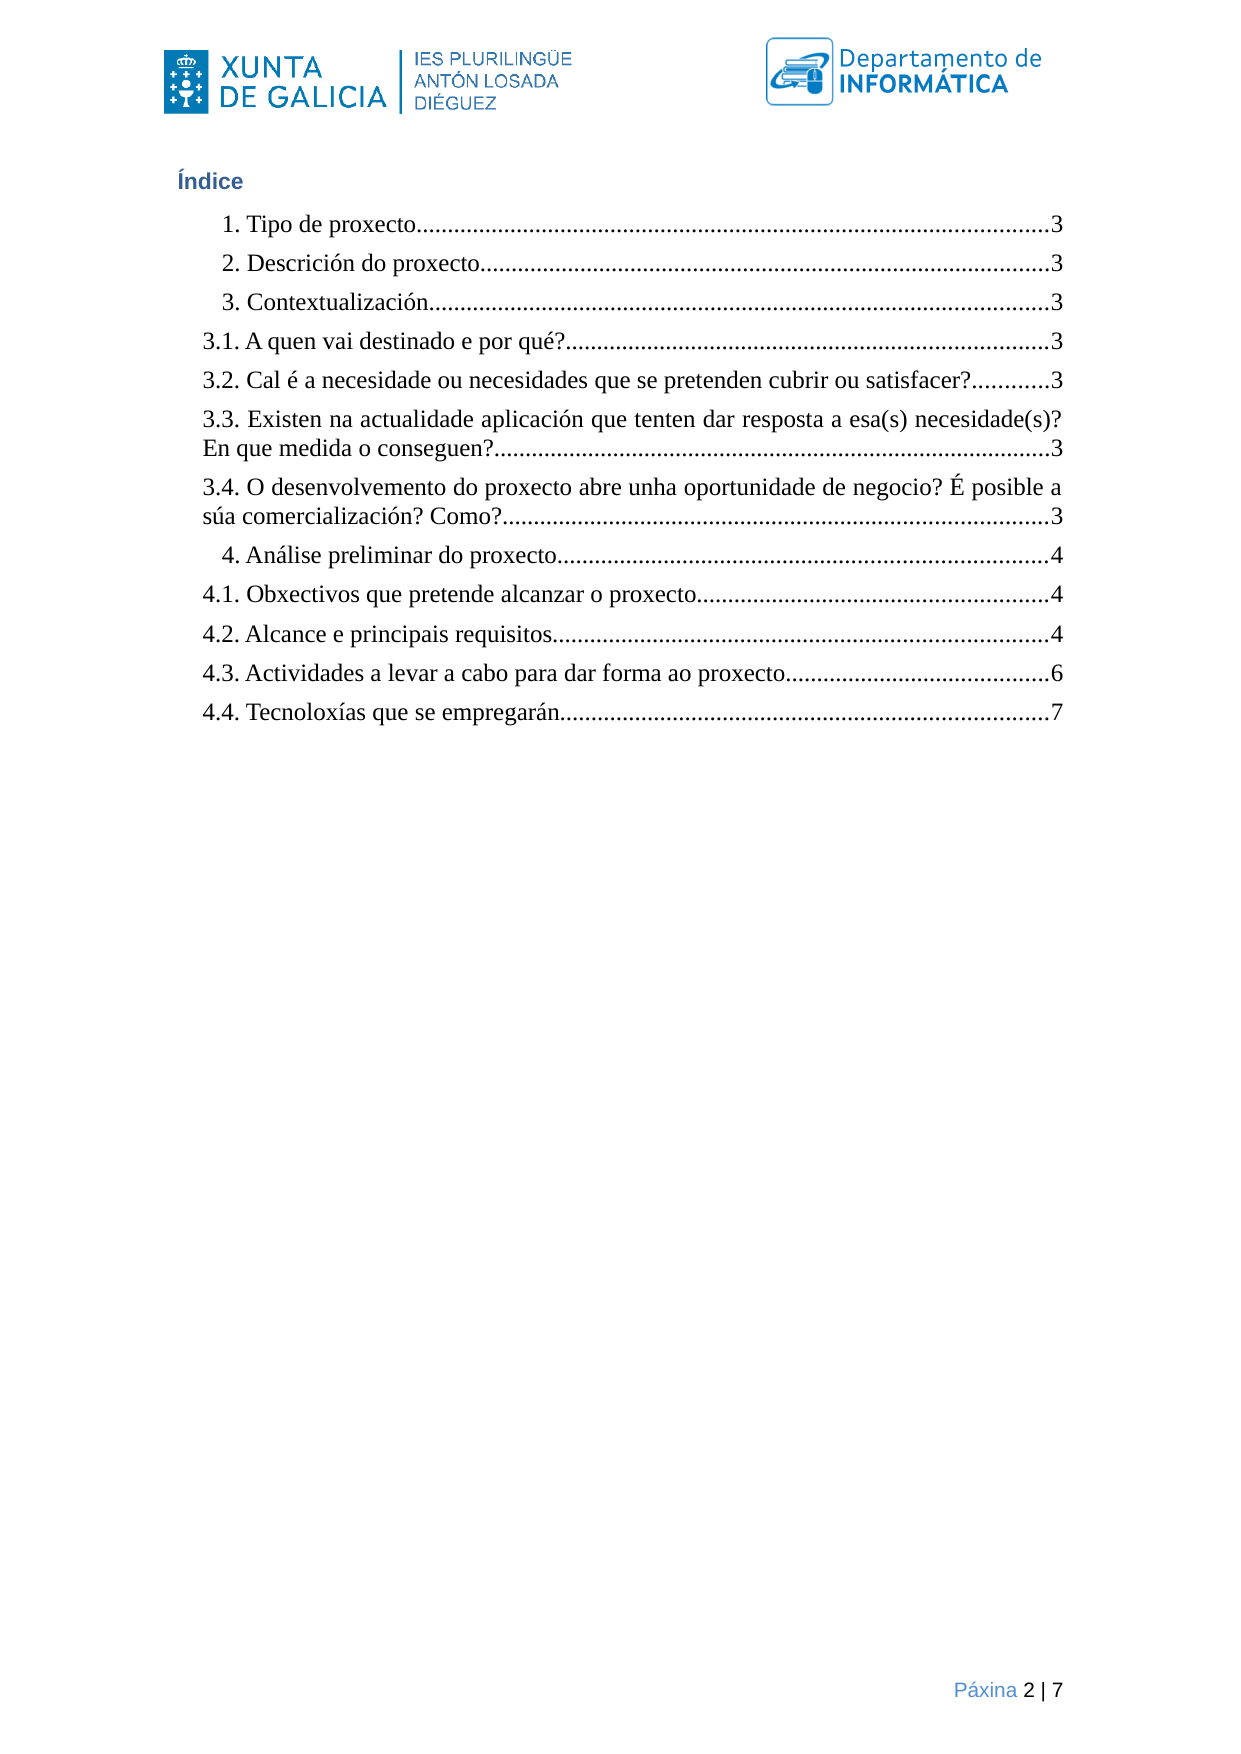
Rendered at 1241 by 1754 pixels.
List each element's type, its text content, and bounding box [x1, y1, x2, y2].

picture [154, 36, 581, 125]
text 4. Análise preliminar do proxecto 4 [222, 540, 1063, 569]
text 3.1. A quen vai destinado e por qué? 3 [202, 326, 1063, 355]
picture [758, 28, 1052, 122]
text Índice [177, 168, 1065, 196]
text 4.4. Tecnoloxías que se empregarán 7 [202, 697, 1063, 726]
text 3.4. O desenvolvemento do proxecto abre unha oportunidade de negocio? É posible a súa comercialización? Como? 3 [202, 472, 1063, 530]
text 3.2. Cal é a necesidade ou necesidades que se pretenden cubrir ou satisfacer? 3 [202, 365, 1063, 394]
text 1. Tipo de proxecto 3 [222, 209, 1063, 237]
text 3.3. Existen na actualidade aplicación que tenten dar resposta a esa(s) necesidade(s)? En que medida o conseguen? 3 [202, 404, 1063, 462]
text 3. Contextualización 3 [222, 287, 1063, 316]
text 2. Descrición do proxecto 3 [222, 248, 1063, 277]
text 4.3. Actividades a levar a cabo para dar forma ao proxecto. 6 [202, 658, 1063, 687]
text 4.2. Alcance e principais requisitos 4 [202, 619, 1063, 647]
text 4.1. Obxectivos que pretende alcanzar o proxecto 4 [202, 579, 1063, 608]
